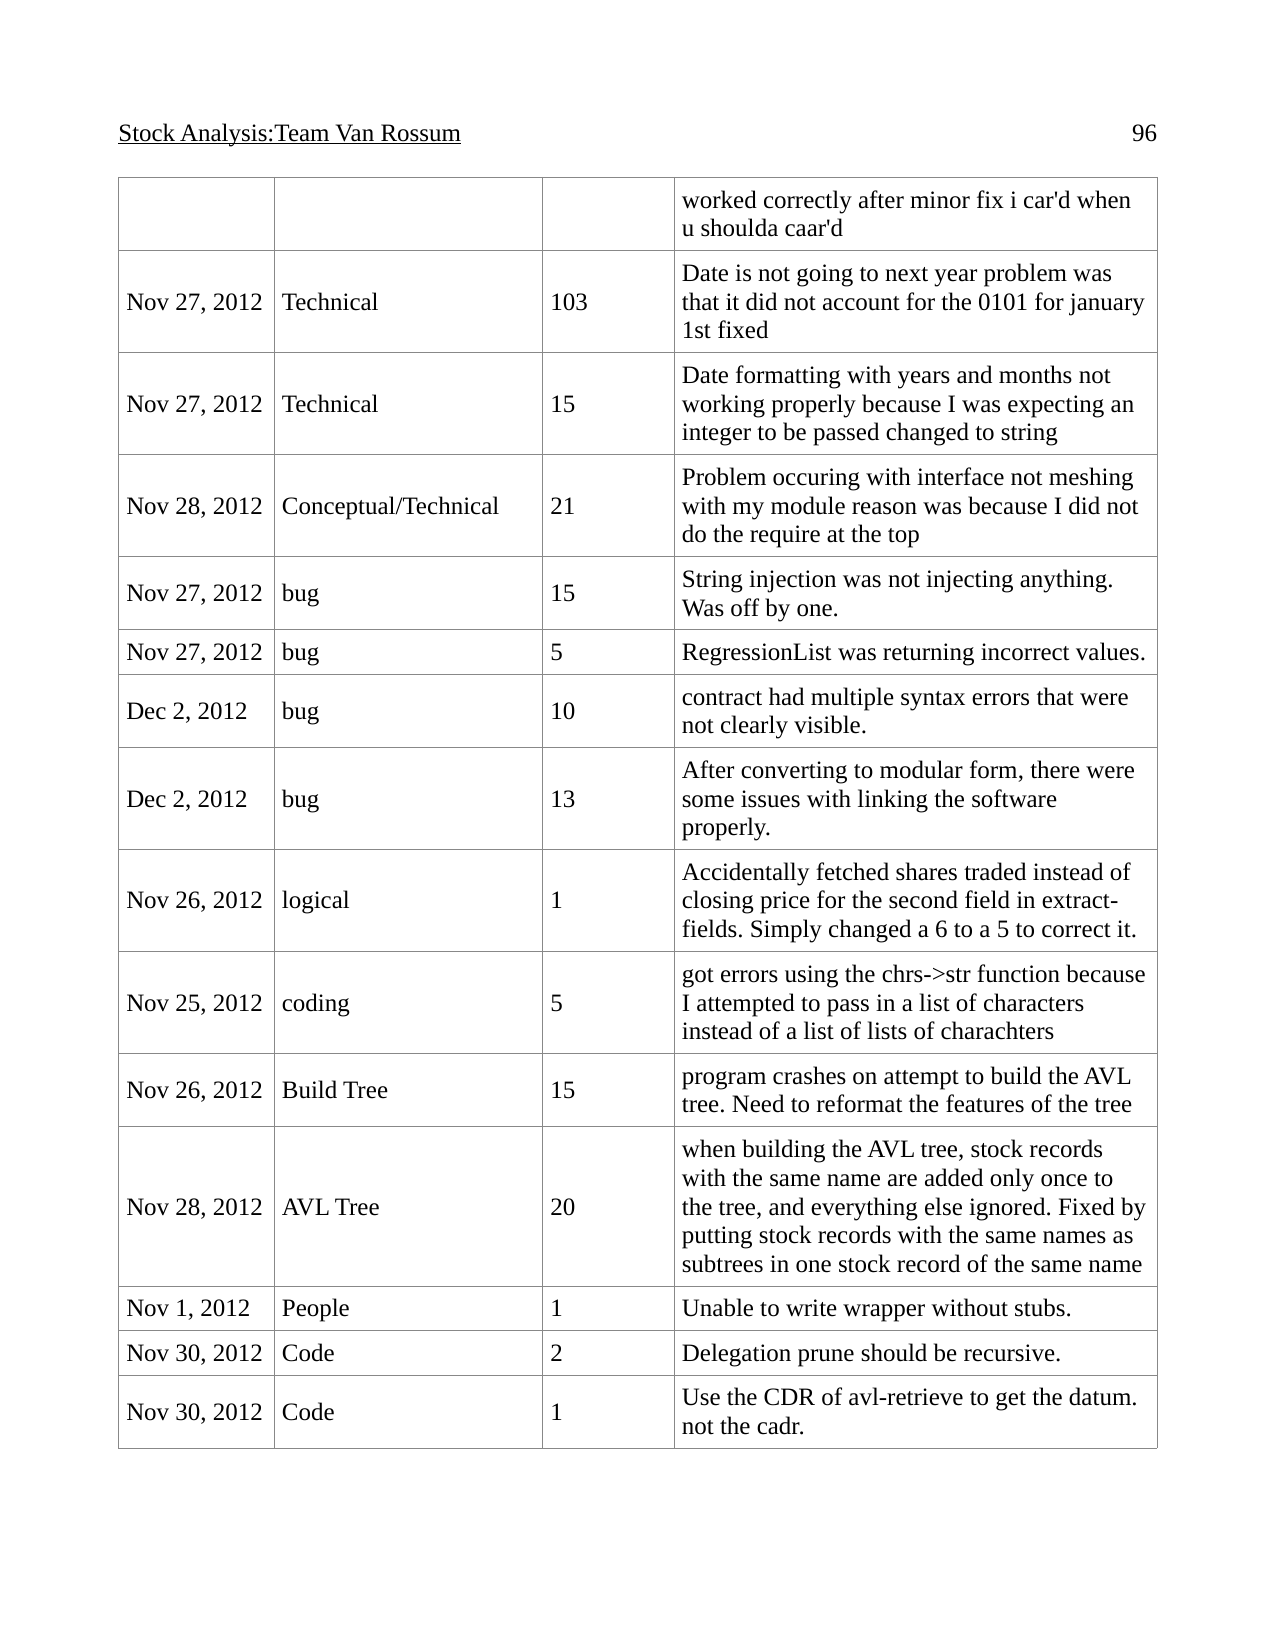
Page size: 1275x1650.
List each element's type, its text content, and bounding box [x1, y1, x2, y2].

table_cell RegressionList was returning incorrect values. [675, 630, 1157, 674]
table_cell 1 [543, 850, 674, 951]
table_cell Technical [275, 353, 542, 454]
table_cell Date formatting with years and months not working properly because I was expecting an integer to be passed changed to string [675, 353, 1157, 454]
table_cell 15 [543, 557, 674, 629]
table_cell contract had multiple syntax errors that were not clearly visible. [675, 675, 1157, 747]
table_cell Dec 2, 2012 [119, 675, 274, 747]
table_cell 103 [543, 251, 674, 352]
table_cell Nov 30, 2012 [119, 1331, 274, 1374]
table_cell Unable to write wrapper without stubs. [675, 1287, 1157, 1330]
table_cell Nov 27, 2012 [119, 557, 274, 629]
table_cell Build Tree [275, 1054, 542, 1126]
table_cell bug [275, 557, 542, 629]
table_cell Nov 27, 2012 [119, 353, 274, 454]
table_cell coding [275, 952, 542, 1053]
table_cell 2 [543, 1331, 674, 1374]
table_cell Nov 28, 2012 [119, 455, 274, 556]
table_cell Date is not going to next year problem was that it did not account for the 0101 for january 1st fixed [675, 251, 1157, 352]
table_cell 21 [543, 455, 674, 556]
table_cell when building the AVL tree, stock records with the same name are added only once to the tree, and everything else ignored. Fixed by putting stock records with the same names as subtrees in one stock record of the same name [675, 1127, 1157, 1286]
table_cell 5 [543, 952, 674, 1053]
table_cell 13 [543, 748, 674, 849]
table_cell After converting to modular form, there were some issues with linking the software properly. [675, 748, 1157, 849]
table_cell program crashes on attempt to build the AVL tree. Need to reformat the features of the tree [675, 1054, 1157, 1126]
table_cell String injection was not injecting anything. Was off by one. [675, 557, 1157, 629]
table_cell Dec 2, 2012 [119, 748, 274, 849]
table_cell logical [275, 850, 542, 951]
table_cell worked correctly after minor fix i car'd when u shoulda caar'd [675, 178, 1157, 250]
table_cell Nov 28, 2012 [119, 1127, 274, 1286]
table_cell Nov 27, 2012 [119, 251, 274, 352]
table_cell Conceptual/Technical [275, 455, 542, 556]
table_cell 1 [543, 1287, 674, 1330]
table_cell AVL Tree [275, 1127, 542, 1286]
table_cell Code [275, 1376, 542, 1448]
table_cell Nov 26, 2012 [119, 1054, 274, 1126]
table_cell [543, 178, 674, 250]
table_cell bug [275, 675, 542, 747]
table_cell [275, 178, 542, 250]
table_cell Nov 30, 2012 [119, 1376, 274, 1448]
table_cell 1 [543, 1376, 674, 1448]
table_cell bug [275, 748, 542, 849]
table_cell People [275, 1287, 542, 1330]
table_cell Nov 26, 2012 [119, 850, 274, 951]
table_cell 15 [543, 353, 674, 454]
table_cell Nov 27, 2012 [119, 630, 274, 674]
table_cell bug [275, 630, 542, 674]
table_cell 15 [543, 1054, 674, 1126]
table_cell got errors using the chrs->str function because I attempted to pass in a list of characters instead of a list of lists of charachters [675, 952, 1157, 1053]
table_cell Problem occuring with interface not meshing with my module reason was because I did not do the require at the top [675, 455, 1157, 556]
table_cell [119, 178, 274, 250]
table_cell 20 [543, 1127, 674, 1286]
table_cell Technical [275, 251, 542, 352]
table_cell 10 [543, 675, 674, 747]
table_cell Nov 25, 2012 [119, 952, 274, 1053]
table_cell Delegation prune should be recursive. [675, 1331, 1157, 1374]
table_cell Code [275, 1331, 542, 1374]
table_cell Accidentally fetched shares traded instead of closing price for the second field in extract-fields. Simply changed a 6 to a 5 to correct it. [675, 850, 1157, 951]
table_cell Use the CDR of avl-retrieve to get the datum. not the cadr. [675, 1376, 1157, 1448]
table_cell 5 [543, 630, 674, 674]
table_cell Nov 1, 2012 [119, 1287, 274, 1330]
